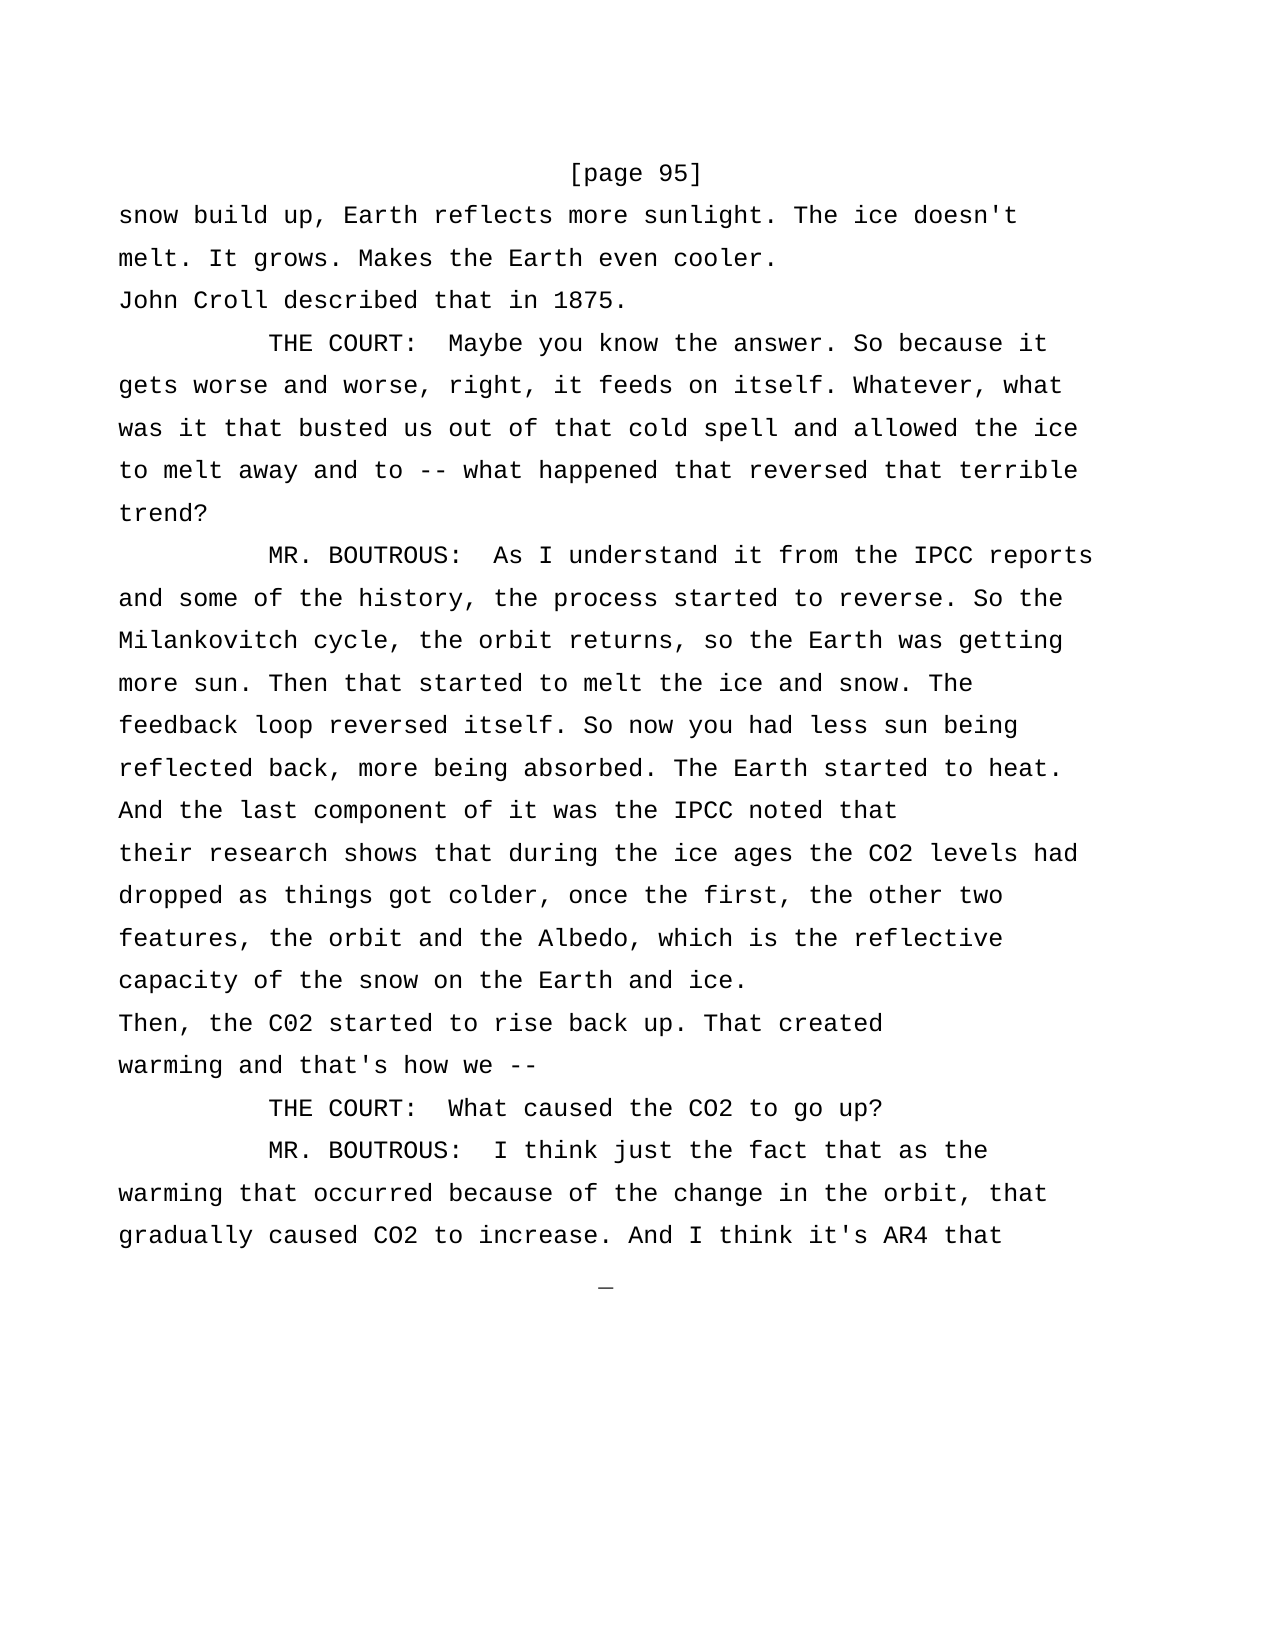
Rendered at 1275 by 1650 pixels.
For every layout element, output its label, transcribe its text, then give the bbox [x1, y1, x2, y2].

text And the last component of it was the IPCC noted that [118, 798, 1157, 826]
text _ [118, 1266, 1157, 1294]
text Milankovitch cycle, the orbit returns, so the Earth was getting [118, 628, 1157, 656]
text and some of the history, the process started to reverse. So the [118, 586, 1157, 614]
text more sun. Then that started to melt the ice and snow. The [118, 671, 1157, 699]
text capacity of the snow on the Earth and ice. [118, 968, 1157, 996]
text features, the orbit and the Albedo, which is the reflective [118, 926, 1157, 954]
text Then, the C02 started to rise back up. That created [118, 1011, 1157, 1039]
text THE COURT: What caused the CO2 to go up? [118, 1096, 1157, 1124]
text [page 95] [118, 161, 1157, 189]
text John Croll described that in 1875. [118, 288, 1157, 316]
text melt. It grows. Makes the Earth even cooler. [118, 246, 1157, 274]
text MR. BOUTROUS: I think just the fact that as the [118, 1138, 1157, 1166]
text MR. BOUTROUS: As I understand it from the IPCC reports [118, 543, 1157, 571]
text to melt away and to -- what happened that reversed that terrible [118, 458, 1157, 486]
text trend? [118, 501, 1157, 529]
text warming that occurred because of the change in the orbit, that [118, 1181, 1157, 1209]
text THE COURT: Maybe you know the answer. So because it [118, 331, 1157, 359]
text gradually caused CO2 to increase. And I think it's AR4 that [118, 1223, 1157, 1251]
text feedback loop reversed itself. So now you had less sun being [118, 713, 1157, 741]
text snow build up, Earth reflects more sunlight. The ice doesn't [118, 203, 1157, 231]
text gets worse and worse, right, it feeds on itself. Whatever, what [118, 373, 1157, 401]
text dropped as things got colder, once the first, the other two [118, 883, 1157, 911]
text their research shows that during the ice ages the CO2 levels had [118, 841, 1157, 869]
text was it that busted us out of that cold spell and allowed the ice [118, 416, 1157, 444]
text reflected back, more being absorbed. The Earth started to heat. [118, 756, 1157, 784]
text warming and that's how we -- [118, 1053, 1157, 1081]
